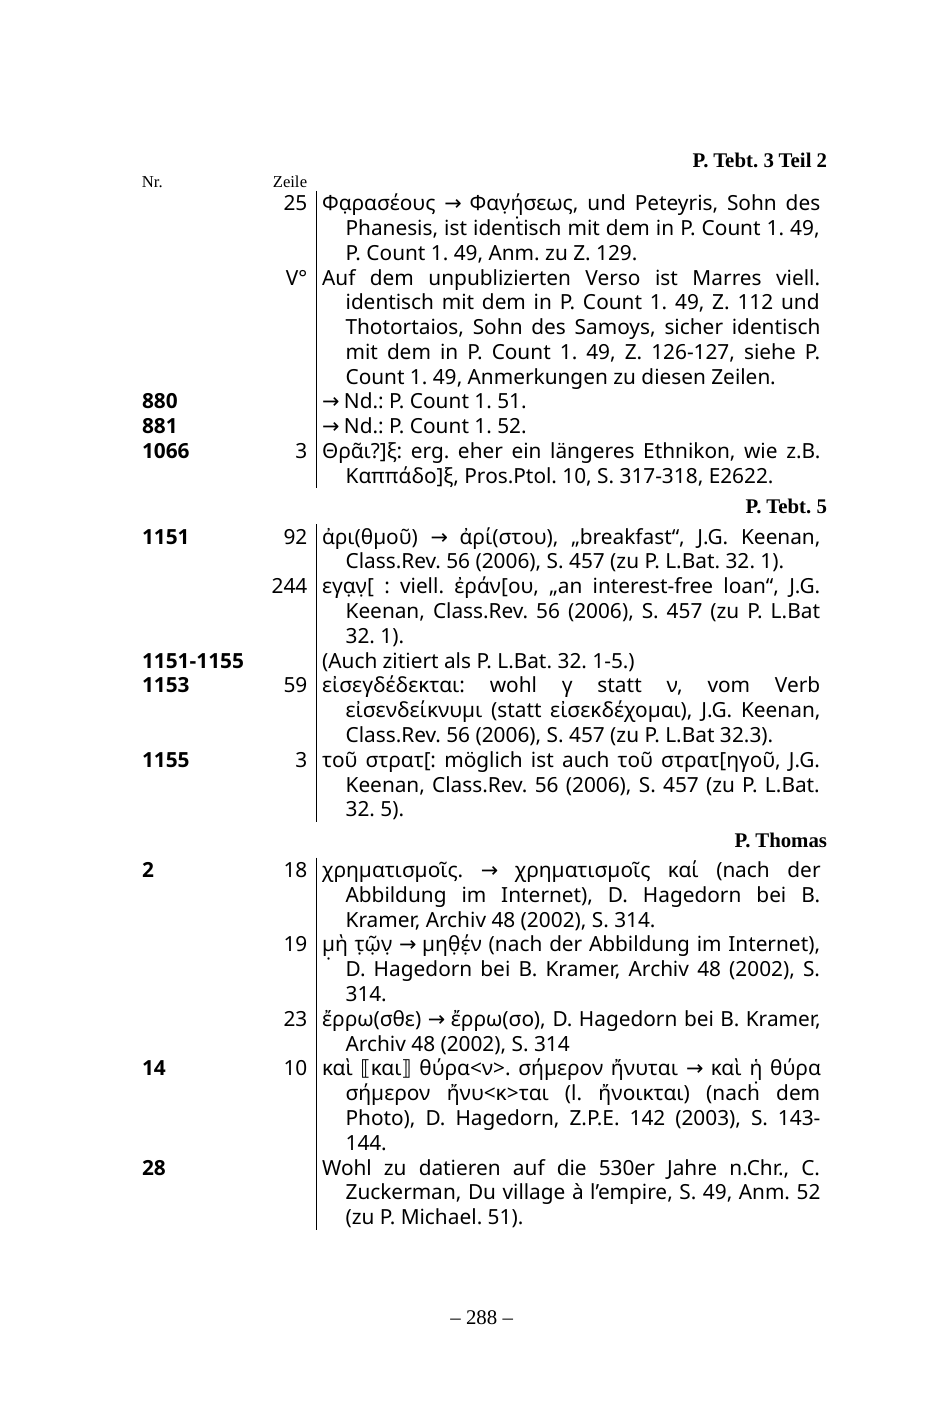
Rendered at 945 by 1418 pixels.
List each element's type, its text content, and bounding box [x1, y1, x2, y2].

table_cell 1151-1155 [136, 648, 316, 673]
subtitle P. Thomas [136, 828, 827, 852]
table_header 18 [224, 858, 316, 932]
table_cell εἰσεγδέδεκται: wohl γ statt ν, vom Verb εἰσενδείκνυμι (statt εἰσεκδέχομαι), J.G. Keenan, Class.Rev. 56 (2006), S. 457 (zu P. L.Bat 32.3). [317, 673, 827, 747]
table_header 2 [136, 858, 224, 932]
table_cell 19 [224, 932, 316, 1006]
table_cell 25 [224, 191, 316, 265]
table_cell V° [224, 265, 316, 389]
table_cell 880 [136, 389, 316, 414]
table_cell 244 [224, 574, 316, 648]
table_cell [136, 932, 224, 1006]
table_cell → Nd.: P. Count 1. 51. [317, 389, 827, 414]
table_cell μ̣ὴ τ̣ῶ̣ν̣ → μηθ̣έ̣ν (nach der Abbildung im Internet), D. Hagedorn bei B. Kramer, Archiv 48 (2002), S. 314. [317, 932, 827, 1006]
subtitle P. Tebt. 5 [136, 494, 827, 518]
table_header ἀρι(θμοῦ) → ἀρί(στου), „breakfast“, J.G. Keenan, Class.Rev. 56 (2006), S. 457 (zu P. L.Bat. 32. 1). [317, 524, 827, 574]
table_cell Φα̣ρασέους → Φαν̣ή̣σεως, und Peteyris, Sohn des Phanesis, ist identisch mit dem in P. Count 1. 49, P. Count 1. 49, Anm. zu Z. 129. [317, 191, 827, 265]
table_cell 1153 [136, 673, 224, 747]
table_cell (Auch zitiert als P. L.Bat. 32. 1-5.) [317, 648, 827, 673]
table_cell 23 [224, 1006, 316, 1056]
table_cell εγα̣ν̣[ : viell. ἐράν[ου, „an interest-free loan“, J.G. Keenan, Class.Rev. 56 (2006), S. 457 (zu P. L.Bat 32. 1). [317, 574, 827, 648]
table_cell 3 [224, 748, 316, 822]
table_cell 3 [224, 439, 316, 488]
table_cell ἔρρω(σθε) → ἔρρω(σο), D. Hagedorn bei B. Kramer, Archiv 48 (2002), S. 314 [317, 1006, 827, 1056]
table_header χρηματισμοῖς. → χρηματισμοῖς καί (nach der Abbildung im Internet), D. Hagedorn bei B. Kramer, Archiv 48 (2002), S. 314. [317, 858, 827, 932]
table_cell [136, 265, 224, 389]
table_cell [136, 191, 224, 265]
table_cell 59 [224, 673, 316, 747]
table_header 1151 [136, 524, 224, 574]
table_cell καὶ ⟦και⟧ θύρα<ν>. σήμερον ἤνυται → καὶ ἡ̣ θύρα σήμερον ἤνυ<κ>ται (l. ἤνοικται) (nach dem Photo), D. Hagedorn, Z.P.E. 142 (2003), S. 143-144. [317, 1056, 827, 1155]
table_cell 1066 [136, 439, 224, 488]
table_cell [136, 1006, 224, 1056]
table_cell 28 [136, 1155, 316, 1229]
table_cell Wohl zu datieren auf die 530er Jahre n.Chr., C. Zuckerman, Du village à l’empire, S. 49, Anm. 52 (zu P. Michael. 51). [317, 1155, 827, 1229]
table_cell Θρᾶι?]ξ: erg. eher ein längeres Ethnikon, wie z.B. Καππάδο]ξ, Pros.Ptol. 10, S. 317-318, E2622. [317, 439, 827, 488]
table_header 92 [224, 524, 316, 574]
table_cell 10 [224, 1056, 316, 1155]
table_cell [136, 574, 224, 648]
table_cell 14 [136, 1056, 224, 1155]
table_cell → Nd.: P. Count 1. 52. [317, 414, 827, 439]
table_cell Auf dem unpublizierten Verso ist Marres viell. identisch mit dem in P. Count 1. 49, Z. 112 und Thotortaios, Sohn des Samoys, sicher identisch mit dem in P. Count 1. 49, Z. 126-127, siehe P. Count 1. 49, Anmerkungen zu diesen Zeilen. [317, 265, 827, 389]
table_cell 1155 [136, 748, 224, 822]
table_cell τοῦ στρατ[: möglich ist auch τοῦ στρατ[ηγοῦ, J.G. Keenan, Class.Rev. 56 (2006), S. 457 (zu P. L.Bat. 32. 5). [317, 748, 827, 822]
table_cell 881 [136, 414, 316, 439]
